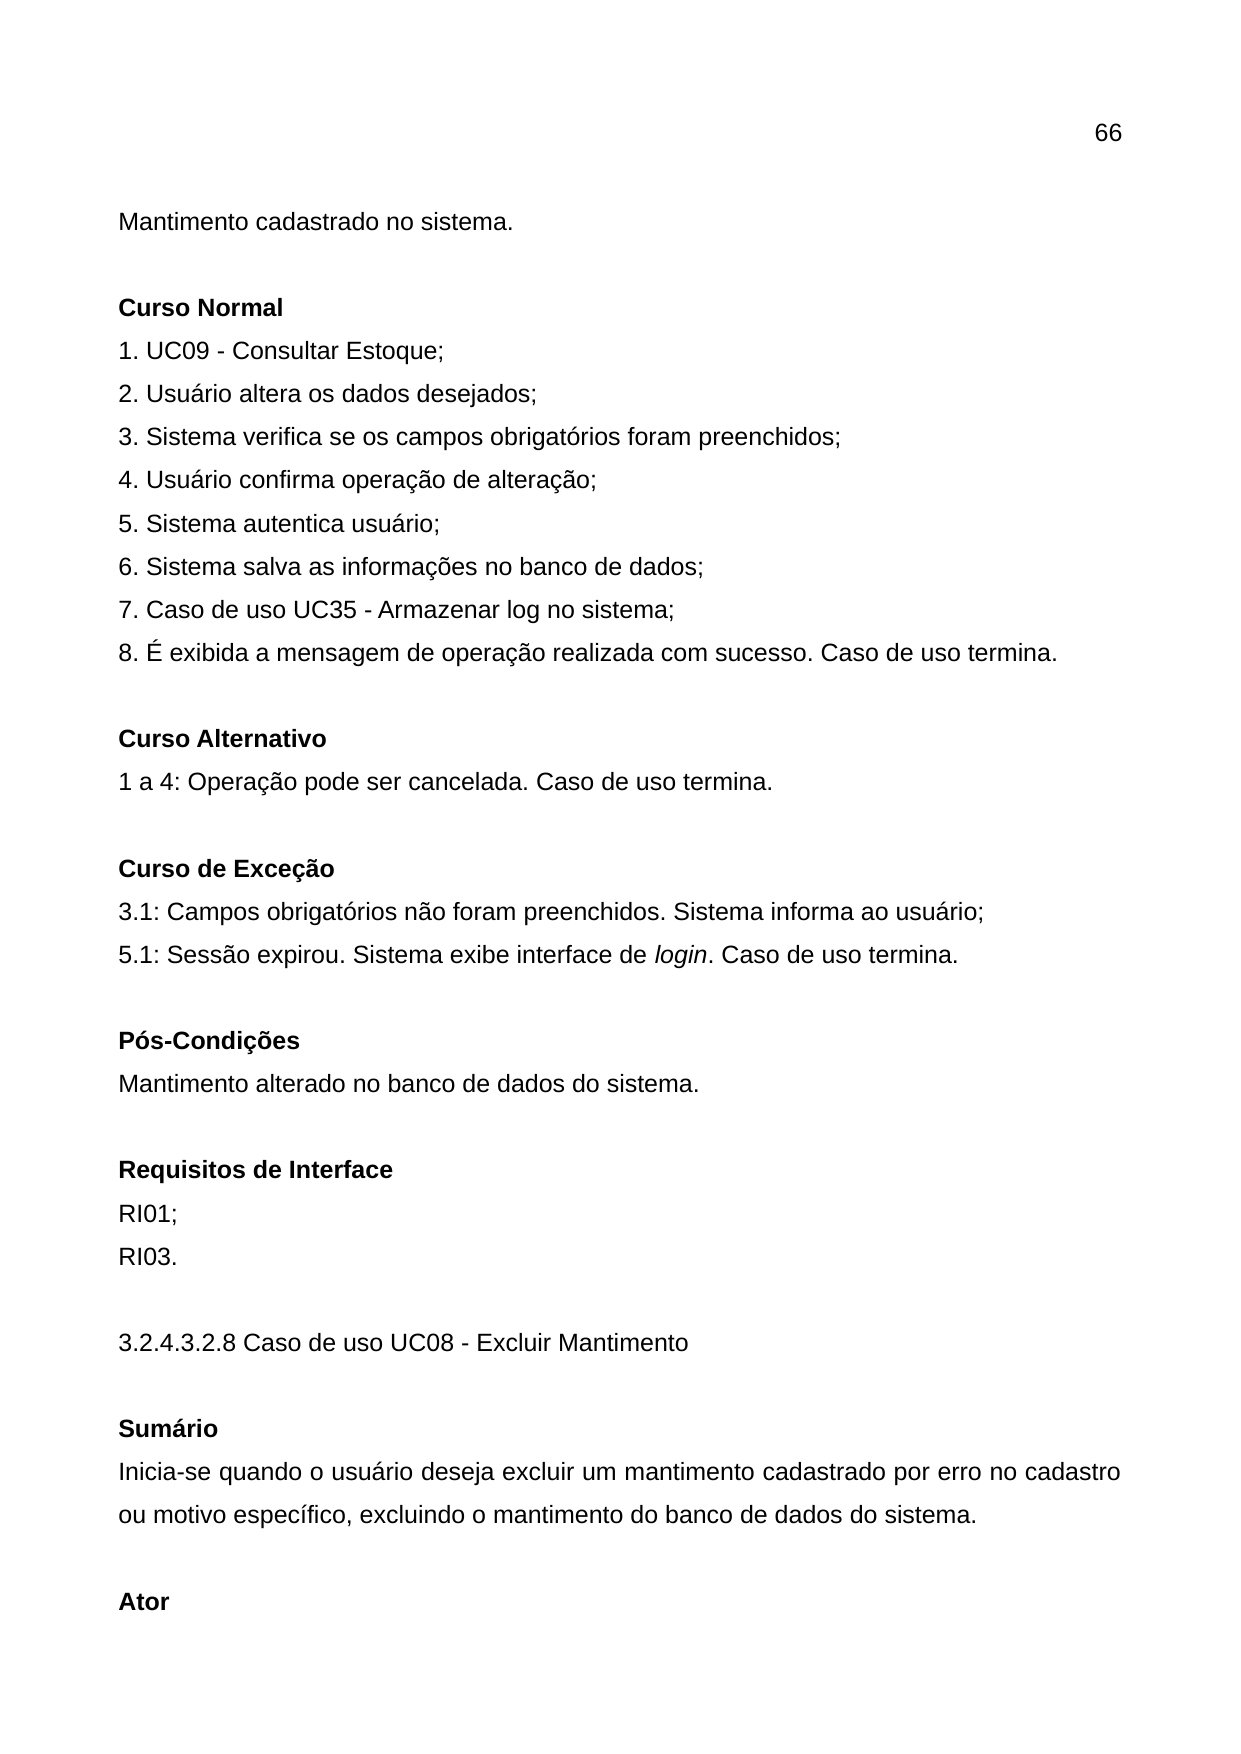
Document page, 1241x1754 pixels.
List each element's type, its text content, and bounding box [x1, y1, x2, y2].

text Curso Normal [118, 293, 1122, 322]
text 5. Sistema autentica usuário; [118, 508, 1122, 537]
text Requisitos de Interface [118, 1155, 1122, 1184]
text 2. Usuário altera os dados desejados; [118, 379, 1122, 408]
text Mantimento cadastrado no sistema. [118, 207, 1122, 235]
text RI01; [118, 1198, 1122, 1227]
text 5.1: Sessão expirou. Sistema exibe interface de login. Caso de uso termina. [118, 940, 1122, 968]
text 3.1: Campos obrigatórios não foram preenchidos. Sistema informa ao usuário; [118, 897, 1122, 925]
text RI03. [118, 1242, 1122, 1270]
text Curso Alternativo [118, 724, 1122, 753]
text Inicia-se quando o usuário deseja excluir um mantimento cadastrado por erro no cadastro ou motivo específico, excluindo o mantimento do banco de dados do sistema. [118, 1457, 1122, 1529]
text 6. Sistema salva as informações no banco de dados; [118, 552, 1122, 580]
text 1. UC09 - Consultar Estoque; [118, 336, 1122, 365]
text Curso de Exceção [118, 853, 1122, 882]
text Pós-Condições [118, 1026, 1122, 1055]
text 3.2.4.3.2.8 Caso de uso UC08 - Excluir Mantimento [118, 1328, 1122, 1357]
text 8. É exibida a mensagem de operação realizada com sucesso. Caso de uso termina. [118, 638, 1122, 667]
text 4. Usuário confirma operação de alteração; [118, 465, 1122, 494]
text Mantimento alterado no banco de dados do sistema. [118, 1069, 1122, 1098]
text Sumário [118, 1414, 1122, 1443]
text 1 a 4: Operação pode ser cancelada. Caso de uso termina. [118, 767, 1122, 796]
text 3. Sistema verifica se os campos obrigatórios foram preenchidos; [118, 422, 1122, 451]
text 7. Caso de uso UC35 - Armazenar log no sistema; [118, 595, 1122, 623]
text Ator [118, 1587, 1122, 1615]
